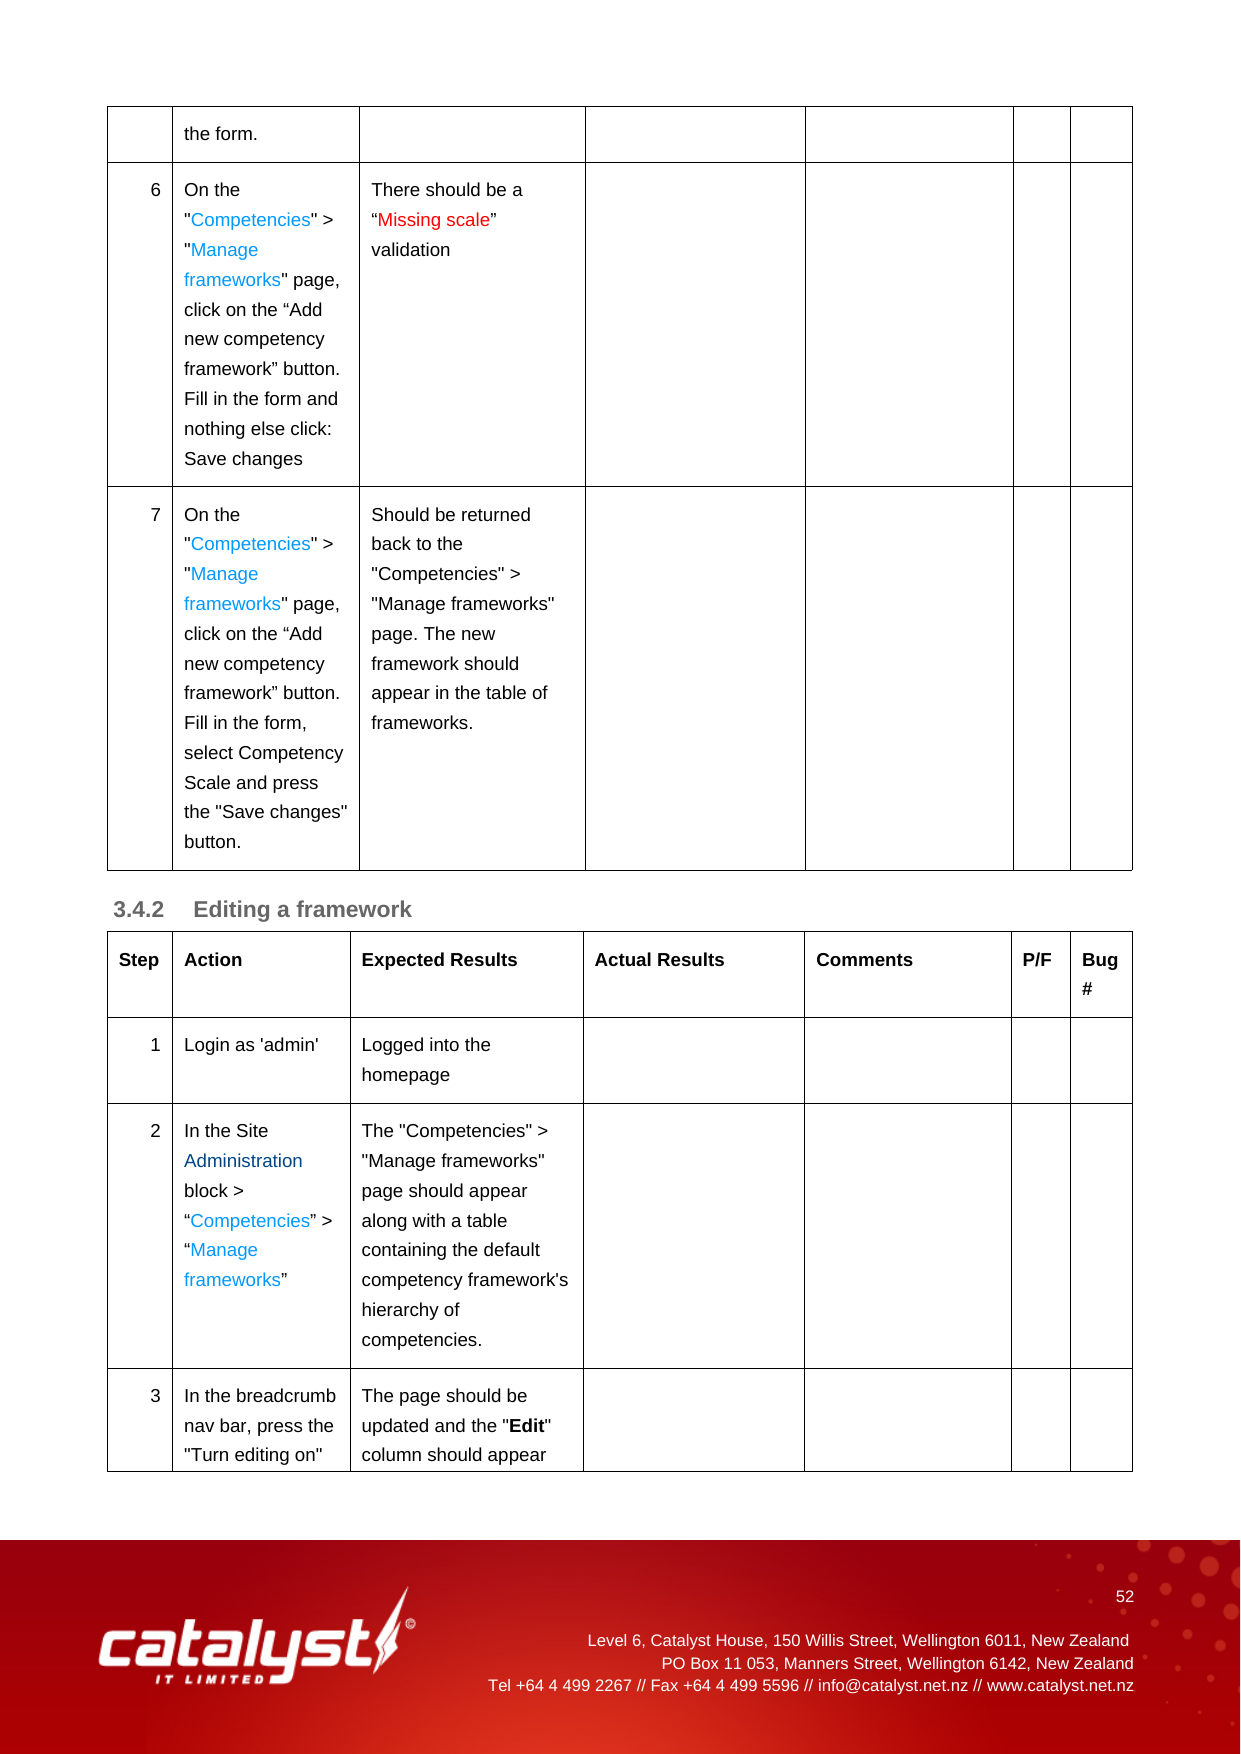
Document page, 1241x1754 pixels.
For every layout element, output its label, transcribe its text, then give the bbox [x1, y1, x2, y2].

table_cell [1071, 1369, 1132, 1471]
table_cell [805, 1369, 1011, 1471]
table_cell [806, 107, 1013, 162]
table_header Actual Results [584, 932, 804, 1017]
picture [0, 1540, 1241, 1754]
table_cell [1012, 1018, 1070, 1103]
table_cell [1071, 1104, 1132, 1368]
table_cell [1014, 487, 1070, 870]
table_cell [584, 1104, 804, 1368]
table_cell [805, 1018, 1011, 1103]
table_cell The "Competencies" > "Manage frameworks" page should appear along with a table containing the default competency framework's hierarchy of competencies. [351, 1104, 583, 1368]
table_cell On the "Competencies" > "Manage frameworks" page, click on the “Add new competency framework” button. Fill in the form, select Competency Scale and press the "Save changes" button. [173, 487, 359, 870]
table_cell [806, 163, 1013, 486]
table_cell [1012, 1104, 1070, 1368]
table_cell 3 [108, 1369, 172, 1471]
table_header Action [173, 932, 350, 1017]
table_cell In the breadcrumb nav bar, press the "Turn editing on" [173, 1369, 350, 1471]
table_cell 2 [108, 1104, 172, 1368]
table_header P/F [1012, 932, 1070, 1017]
table_cell 1 [108, 1018, 172, 1103]
table_cell 7 [108, 487, 172, 870]
table_cell [1071, 107, 1132, 162]
table_cell On the "Competencies" > "Manage frameworks" page, click on the “Add new competency framework” button. Fill in the form and nothing else click: Save changes [173, 163, 359, 486]
table_cell Login as 'admin' [173, 1018, 350, 1103]
table_cell [806, 487, 1013, 870]
table_cell [584, 1369, 804, 1471]
table_cell [1012, 1369, 1070, 1471]
table_cell There should be a “Missing scale” validation [360, 163, 585, 486]
table_cell [108, 107, 172, 162]
table_cell [1014, 107, 1070, 162]
table_cell 6 [108, 163, 172, 486]
table_cell [1014, 163, 1070, 486]
table_header Comments [805, 932, 1011, 1017]
table_header Expected Results [351, 932, 583, 1017]
table_cell [360, 107, 585, 162]
table_cell In the Site Administration block > “Competencies” > “Manage frameworks” [173, 1104, 350, 1368]
table_cell The page should be updated and the "Edit" column should appear [351, 1369, 583, 1471]
table_cell [1071, 1018, 1132, 1103]
subtitle Editing a framework [107, 897, 1103, 922]
table_cell [805, 1104, 1011, 1368]
table_cell [586, 163, 805, 486]
table_cell [1071, 487, 1132, 870]
table_cell [584, 1018, 804, 1103]
table_header Bug # [1071, 932, 1132, 1017]
table_cell Should be returned back to the "Competencies" > "Manage frameworks" page. The new framework should appear in the table of frameworks. [360, 487, 585, 870]
table_cell Logged into the homepage [351, 1018, 583, 1103]
table_cell [586, 487, 805, 870]
table_cell [586, 107, 805, 162]
table_header Step [108, 932, 172, 1017]
table_cell the form. [173, 107, 359, 162]
table_cell [1071, 163, 1132, 486]
